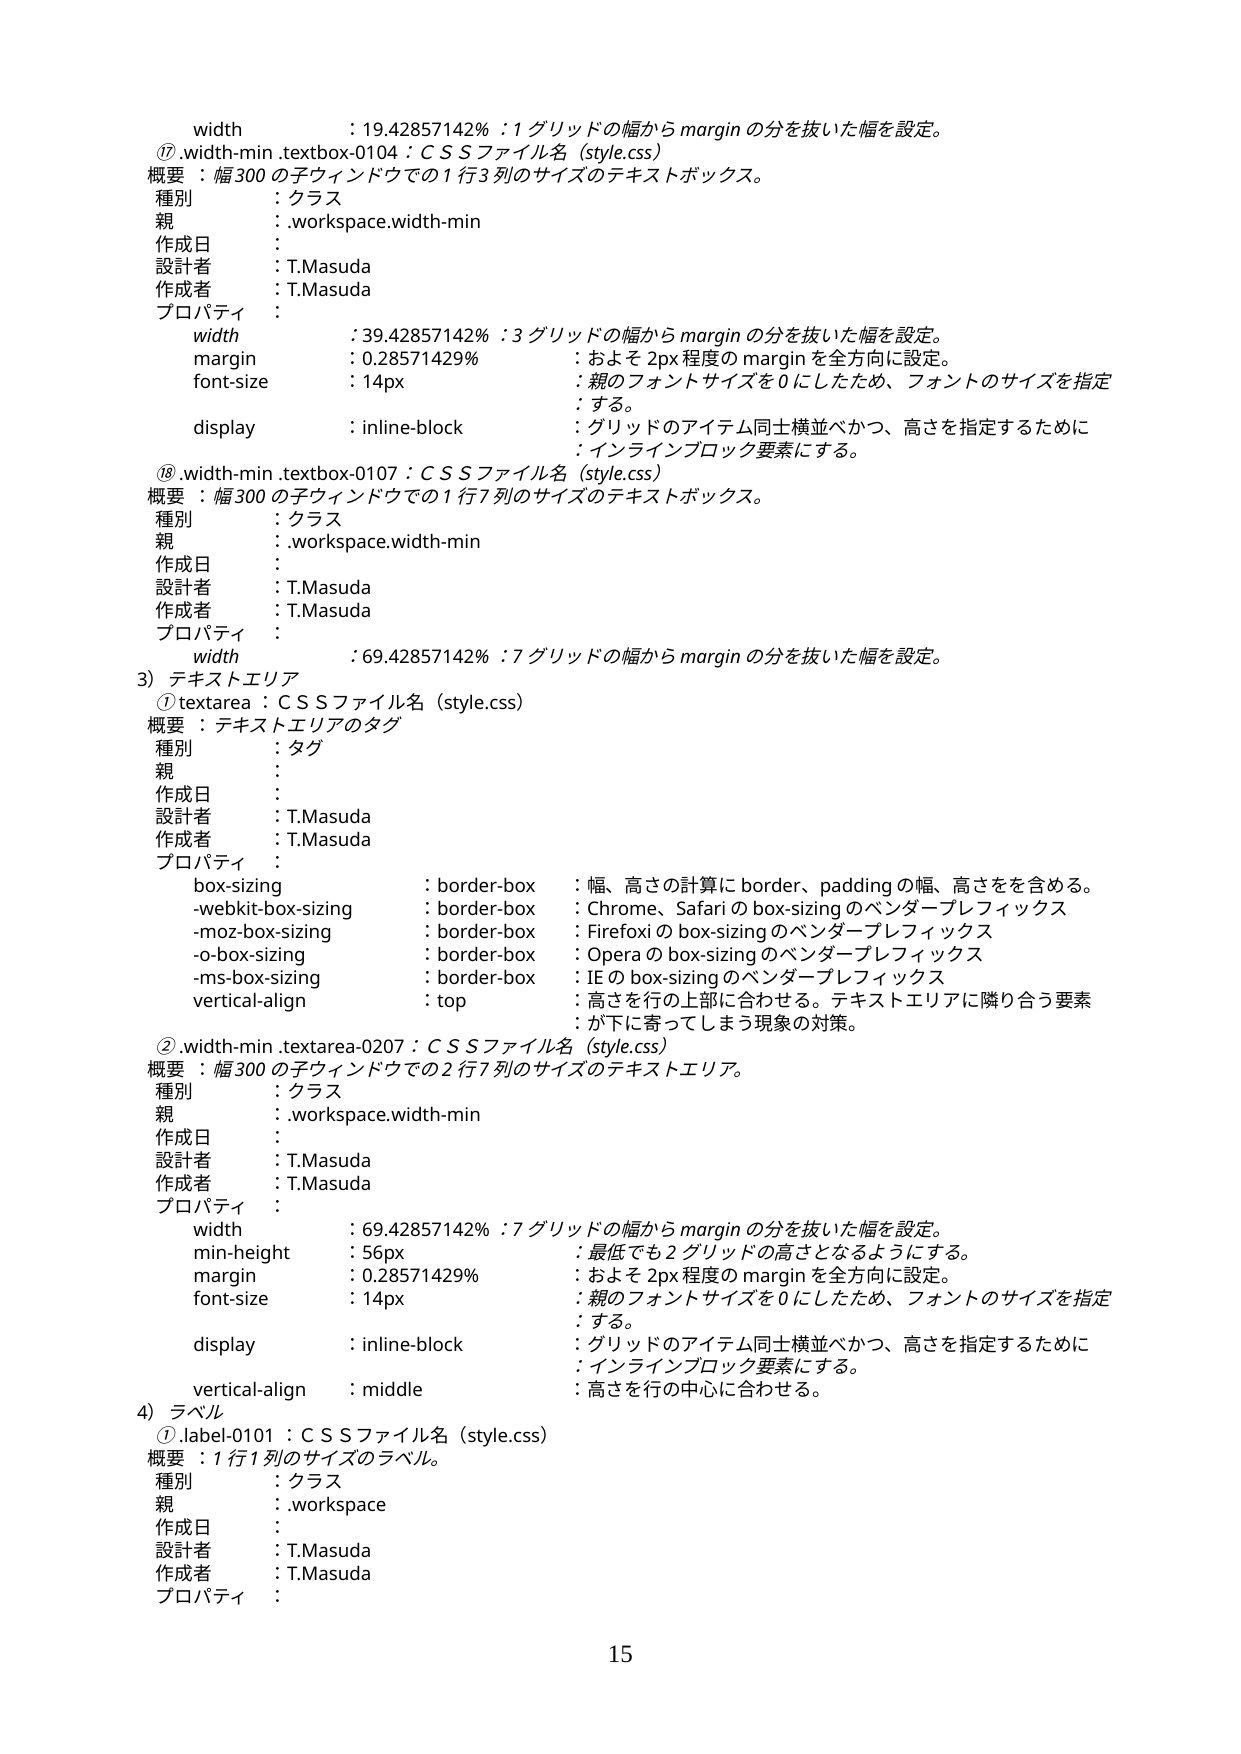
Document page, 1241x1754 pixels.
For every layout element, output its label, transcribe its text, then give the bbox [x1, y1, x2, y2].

text ② .width-min .textarea-0207：ＣＳＳファイル名（style.css） [118, 1035, 1122, 1058]
text 作成日 ： [118, 783, 1122, 806]
text 作成者 ：T.Masuda [118, 278, 1122, 301]
text 設計者 ：T.Masuda [118, 256, 1122, 278]
text 作成日 ： [118, 1516, 1122, 1539]
text 作成日 ： [118, 1126, 1122, 1149]
text 種別 ：クラス [118, 1470, 1122, 1493]
text margin ：0.28571429% ：およそ2px程度のmarginを全方向に設定。 [118, 347, 1122, 370]
text ：する。 [118, 1310, 1122, 1333]
text プロパティ ： [118, 622, 1122, 645]
text プロパティ ： [118, 301, 1122, 324]
text 親 ：.workspace [118, 1493, 1122, 1516]
text -ms-box-sizing ：border-box ：IEのbox-sizingのベンダープレフィックス [118, 966, 1122, 989]
text 種別 ：クラス [118, 187, 1122, 210]
text 種別 ：タグ [118, 737, 1122, 760]
text プロパティ ： [118, 851, 1122, 874]
text -moz-box-sizing ：border-box ：Firefoxiのbox-sizingのベンダープレフィックス [118, 920, 1122, 943]
text 親 ： [118, 760, 1122, 783]
text ：インラインブロック要素にする。 [118, 439, 1122, 462]
text 3）テキストエリア [118, 668, 1122, 691]
text 作成者 ：T.Masuda [118, 1562, 1122, 1585]
text 概要 ：テキストエリアのタグ [118, 714, 1122, 737]
text 設計者 ：T.Masuda [118, 1539, 1122, 1562]
text display ：inline-block ：グリッドのアイテム同士横並べかつ、高さを指定するために [118, 416, 1122, 439]
text プロパティ ： [118, 1195, 1122, 1218]
text 概要 ：1行1列のサイズのラベル。 [118, 1447, 1122, 1470]
text 作成日 ： [118, 553, 1122, 576]
text 作成者 ：T.Masuda [118, 599, 1122, 622]
text ① textarea ：ＣＳＳファイル名（style.css） [118, 691, 1122, 714]
text ⑱ .width-min .textbox-0107：ＣＳＳファイル名（style.css） [118, 462, 1122, 485]
text vertical-align ：top ：高さを行の上部に合わせる。テキストエリアに隣り合う要素 [118, 989, 1122, 1012]
text ⑰ .width-min .textbox-0104：ＣＳＳファイル名（style.css） [118, 141, 1122, 164]
text 概要 ：幅300の子ウィンドウでの2行7列のサイズのテキストエリア。 [118, 1058, 1122, 1081]
text width ：19.42857142% ：1グリッドの幅からmarginの分を抜いた幅を設定。 [118, 118, 1122, 141]
text 親 ：.workspace.width-min [118, 531, 1122, 553]
text ：インラインブロック要素にする。 [118, 1356, 1122, 1378]
text 作成者 ：T.Masuda [118, 828, 1122, 851]
text font-size ：14px ：親のフォントサイズを0にしたため、フォントのサイズを指定 [118, 370, 1122, 393]
text 設計者 ：T.Masuda [118, 576, 1122, 599]
text ① .label-0101 ：ＣＳＳファイル名（style.css） [118, 1424, 1122, 1447]
text 設計者 ：T.Masuda [118, 1149, 1122, 1172]
text 種別 ：クラス [118, 508, 1122, 531]
text display ：inline-block ：グリッドのアイテム同士横並べかつ、高さを指定するために [118, 1333, 1122, 1356]
text ：が下に寄ってしまう現象の対策。 [118, 1012, 1122, 1035]
text プロパティ ： [118, 1585, 1122, 1608]
text -o-box-sizing ：border-box ：Operaのbox-sizingのベンダープレフィックス [118, 943, 1122, 966]
text 作成日 ： [118, 233, 1122, 256]
text 親 ：.workspace.width-min [118, 210, 1122, 233]
text font-size ：14px ：親のフォントサイズを0にしたため、フォントのサイズを指定 [118, 1287, 1122, 1310]
text width ：69.42857142% ：7グリッドの幅からmarginの分を抜いた幅を設定。 [118, 645, 1122, 668]
text width ：39.42857142% ：3グリッドの幅からmarginの分を抜いた幅を設定。 [118, 324, 1122, 347]
text 4）ラベル [118, 1401, 1122, 1424]
text 概要 ：幅300の子ウィンドウでの1行3列のサイズのテキストボックス。 [118, 164, 1122, 187]
text 概要 ：幅300の子ウィンドウでの1行7列のサイズのテキストボックス。 [118, 485, 1122, 508]
text min-height ：56px ：最低でも2グリッドの高さとなるようにする。 [118, 1241, 1122, 1264]
text 設計者 ：T.Masuda [118, 806, 1122, 828]
text 作成者 ：T.Masuda [118, 1172, 1122, 1195]
text width ：69.42857142% ：7グリッドの幅からmarginの分を抜いた幅を設定。 [118, 1218, 1122, 1241]
text -webkit-box-sizing ：border-box ：Chrome、Safariのbox-sizingのベンダープレフィックス [118, 897, 1122, 920]
text 種別 ：クラス [118, 1081, 1122, 1103]
text ：する。 [118, 393, 1122, 416]
text box-sizing ：border-box ：幅、高さの計算にborder、paddingの幅、高さをを含める。 [118, 874, 1122, 897]
text 親 ：.workspace.width-min [118, 1103, 1122, 1126]
text vertical-align ：middle ：高さを行の中心に合わせる。 [118, 1378, 1122, 1401]
text margin ：0.28571429% ：およそ2px程度のmarginを全方向に設定。 [118, 1264, 1122, 1287]
